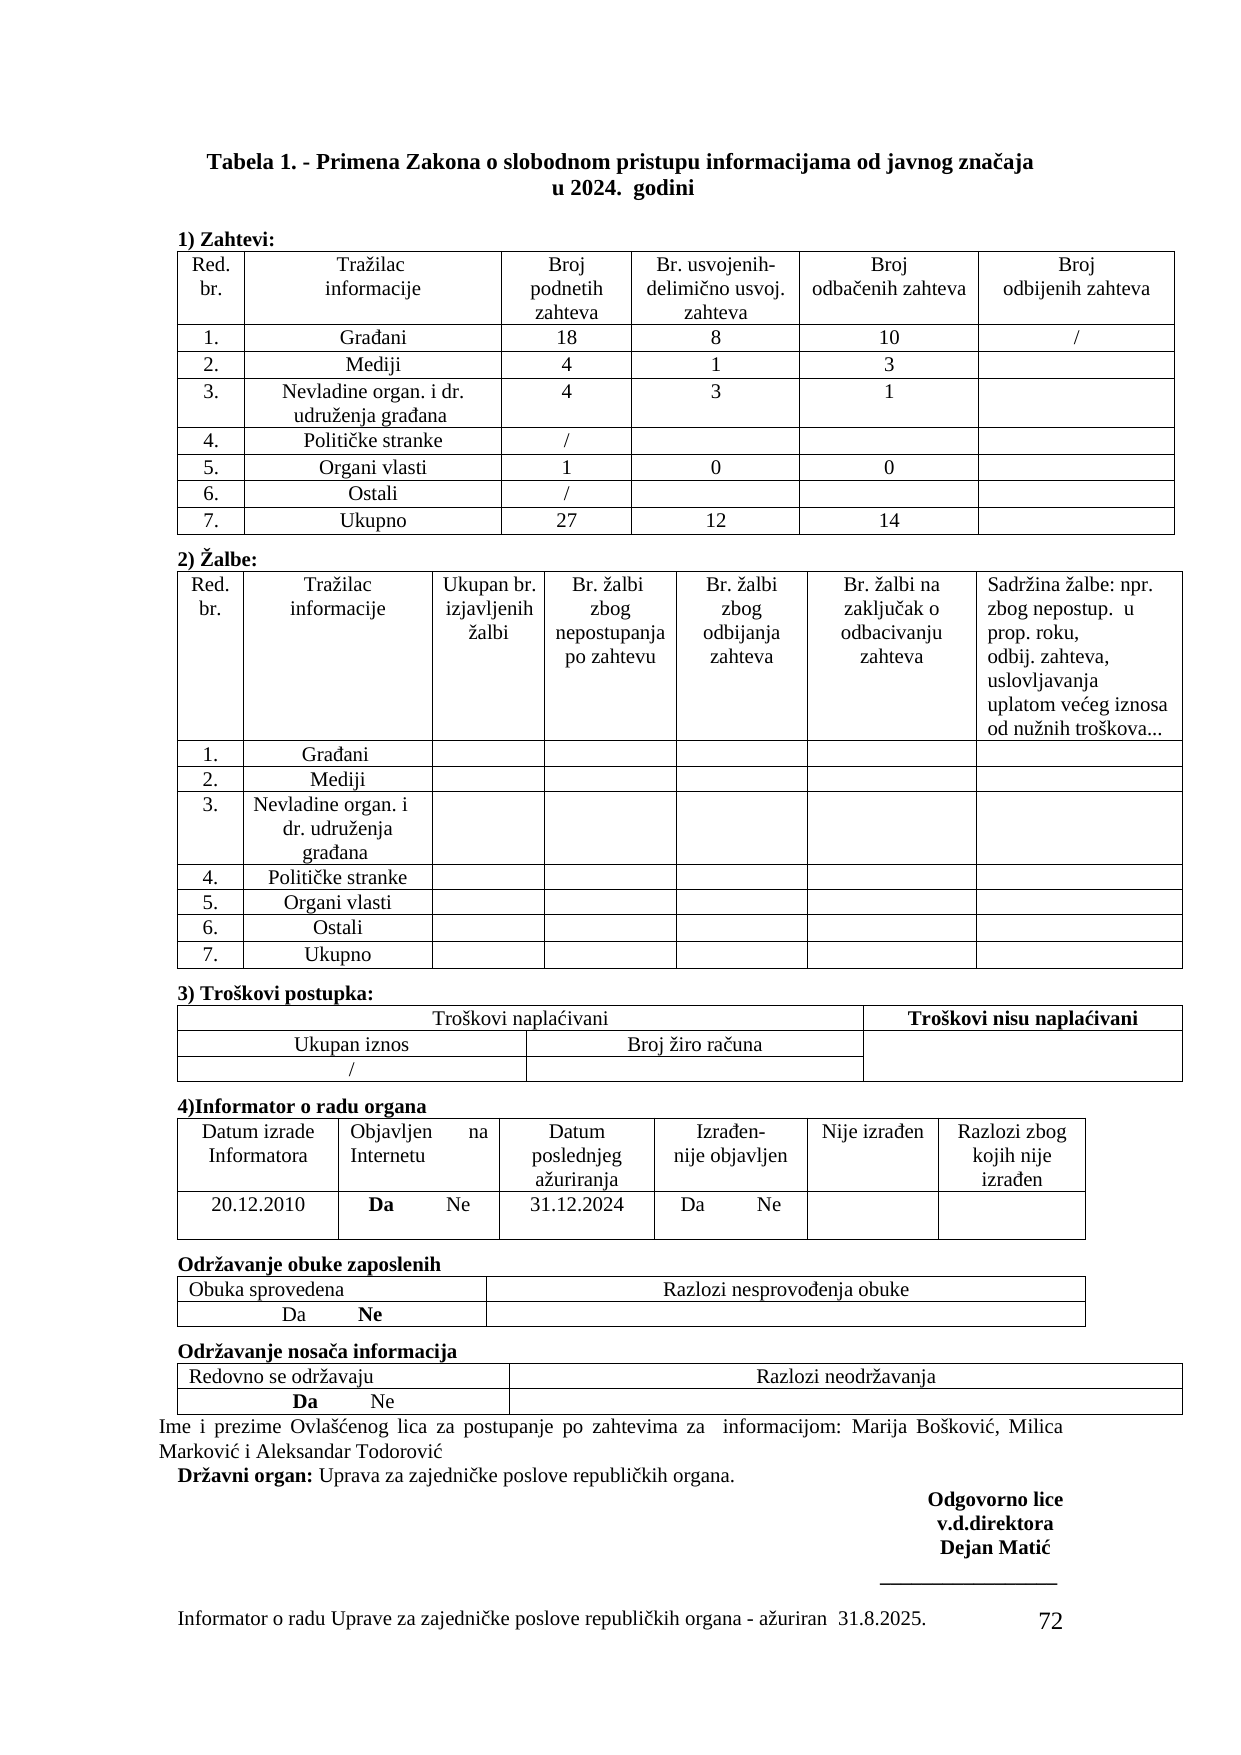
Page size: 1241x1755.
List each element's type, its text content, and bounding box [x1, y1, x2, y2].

table_header Br. žalbi zbog odbijanja zahteva [677, 572, 807, 740]
table_cell [808, 915, 976, 941]
table_header Br. žalbi na zaklјučak o odbacivanju zahteva [808, 572, 976, 740]
table_cell [433, 942, 544, 968]
table_cell / [502, 481, 631, 507]
table_header Datum izrade Informatora [178, 1119, 338, 1191]
table_cell [977, 942, 1182, 968]
table_cell Da Ne [178, 1389, 509, 1413]
table_cell Političke stranke [244, 865, 432, 889]
table_cell 1 [800, 379, 978, 427]
table_cell 4 [502, 352, 631, 378]
table_cell 6. [178, 915, 243, 941]
table_cell [977, 741, 1182, 766]
table_cell [808, 890, 976, 914]
table_cell 27 [502, 508, 631, 534]
table_cell [979, 508, 1174, 534]
text 1) Zahtevi: [177, 227, 1063, 251]
table_cell [808, 767, 976, 791]
table_cell [977, 767, 1182, 791]
table_cell 0 [632, 455, 799, 480]
table_header Red.br. [178, 252, 244, 324]
table_cell 0 [800, 455, 978, 480]
table_cell [677, 915, 807, 941]
table_cell [979, 379, 1174, 427]
table_cell [979, 481, 1174, 507]
text 3) Troškovi postupka: [177, 981, 1063, 1005]
table_cell [433, 792, 544, 864]
subtitle Dejan Matić [852, 1535, 1063, 1559]
table_cell [487, 1302, 1085, 1326]
table_cell [545, 792, 676, 864]
table_cell 3. [178, 379, 244, 427]
table_cell Da Ne [339, 1192, 499, 1239]
text Ime i prezime Ovlašćenog lica za postupanje po zahtevima za informacijom: Marija Bošković, Milica Marković i Aleksandar Todorović [158, 1414, 1063, 1463]
text Tabela 1. - Primena Zakona o slobodnom pristupu informacijama od javnog značaja [177, 148, 1063, 174]
table_cell 8 [632, 325, 799, 351]
table_cell Mediji [245, 352, 501, 378]
table_cell / [178, 1057, 526, 1081]
text _________________ [177, 1559, 1063, 1588]
text u 2024. godini [177, 174, 1063, 200]
table_cell [677, 942, 807, 968]
table_cell [939, 1192, 1085, 1239]
table_cell 6. [178, 481, 244, 507]
table_cell [977, 865, 1182, 889]
table_cell [977, 890, 1182, 914]
table_header Objavlјen na Internetu [339, 1119, 499, 1191]
table_cell [677, 890, 807, 914]
table_cell [545, 942, 676, 968]
table_cell 2. [178, 767, 243, 791]
table_cell Nevladine organ. i dr. udruženja građana [244, 792, 432, 864]
table_header Broj odbačenih zahteva [800, 252, 978, 324]
table_cell [433, 767, 544, 791]
table_cell Mediji [244, 767, 432, 791]
table_cell 2. [178, 352, 244, 378]
table_header Tražilac informacije [245, 252, 501, 324]
table_cell [545, 915, 676, 941]
table_cell [800, 481, 978, 507]
table_cell Ukupno [245, 508, 501, 534]
table_cell [527, 1057, 863, 1081]
table_header Tražilac informacije [244, 572, 432, 740]
table_cell [979, 455, 1174, 480]
text 4)Informator o radu organa [177, 1094, 1063, 1118]
subtitle v.d.direktora [852, 1511, 1063, 1535]
table_cell 18 [502, 325, 631, 351]
table_cell [545, 767, 676, 791]
table_cell [677, 741, 807, 766]
table_cell 3. [178, 792, 243, 864]
table_cell [545, 890, 676, 914]
table_cell [677, 767, 807, 791]
table_cell Da Ne [655, 1192, 807, 1239]
table_cell Ukupno [244, 942, 432, 968]
text Održavanje obuke zaposlenih [177, 1252, 1063, 1276]
table_cell [433, 865, 544, 889]
table_header Obuka sprovedena [178, 1277, 486, 1301]
table_header Br. usvojenih- delimično usvoj. zahteva [632, 252, 799, 324]
table_cell 4 [502, 379, 631, 427]
table_cell [808, 741, 976, 766]
table_cell [808, 792, 976, 864]
table_cell 1. [178, 325, 244, 351]
table_cell 7. [178, 508, 244, 534]
table_header Nije izrađen [808, 1119, 938, 1191]
text 2) Žalbe: [177, 547, 1063, 571]
table_cell [545, 741, 676, 766]
table_cell Političke stranke [245, 428, 501, 453]
text Državni organ: Uprava za zajedničke poslove republičkih organa. [177, 1463, 1063, 1487]
table_cell 4. [178, 865, 243, 889]
table_header Broj odbijenih zahteva [979, 252, 1174, 324]
table_cell 5. [178, 890, 243, 914]
table_cell Ukupan iznos [178, 1031, 526, 1056]
text Održavanje nosača informacija [177, 1339, 1063, 1363]
table_cell [433, 890, 544, 914]
table_cell Građani [245, 325, 501, 351]
table_header Sadržina žalbe: npr. zbog nepostup. u prop. roku, odbij. zahteva, uslovlјavanja uplatom većeg iznosa od nužnih troškova... [977, 572, 1182, 740]
table_cell [433, 915, 544, 941]
table_cell [632, 428, 799, 453]
table_cell 14 [800, 508, 978, 534]
table_cell [808, 942, 976, 968]
table_cell / [979, 325, 1174, 351]
table_cell 1. [178, 741, 243, 766]
table_header Razlozi zbog kojih nije izrađen [939, 1119, 1085, 1191]
table_header Ukupan br. izjavlјenih žalbi [433, 572, 544, 740]
text Odgovorno lice [177, 1487, 1063, 1511]
table_cell 3 [800, 352, 978, 378]
table_cell [864, 1031, 1182, 1081]
table_cell Broj žiro računa [527, 1031, 863, 1056]
table_cell Organi vlasti [244, 890, 432, 914]
table_cell Da Ne [178, 1302, 486, 1326]
table_cell 1 [632, 352, 799, 378]
table_cell [677, 792, 807, 864]
table_cell [979, 352, 1174, 378]
table_header Red. br. [178, 572, 243, 740]
table_cell [979, 428, 1174, 453]
table_cell [800, 428, 978, 453]
table_header Datum poslednjeg ažuriranja [500, 1119, 654, 1191]
table_cell Građani [244, 741, 432, 766]
table_cell / [502, 428, 631, 453]
table_header Troškovi nisu naplaćivani [864, 1006, 1182, 1030]
table_cell 12 [632, 508, 799, 534]
table_header Broj podnetih zahteva [502, 252, 631, 324]
table_cell 31.12.2024 [500, 1192, 654, 1239]
table_cell [510, 1389, 1182, 1413]
table_header Razlozi neodržavanja [510, 1364, 1182, 1388]
table_cell [977, 915, 1182, 941]
table_cell 5. [178, 455, 244, 480]
table_cell 10 [800, 325, 978, 351]
table_cell Nevladine organ. i dr. udruženja građana [245, 379, 501, 427]
table_cell [677, 865, 807, 889]
table_cell 7. [178, 942, 243, 968]
table_cell [977, 792, 1182, 864]
table_cell [632, 481, 799, 507]
table_header Razlozi nesprovođenja obuke [487, 1277, 1085, 1301]
table_cell 3 [632, 379, 799, 427]
table_cell Ostali [244, 915, 432, 941]
table_cell [808, 1192, 938, 1239]
table_header Izrađen- nije objavlјen [655, 1119, 807, 1191]
table_cell [808, 865, 976, 889]
table_header Br. žalbi zbog nepostupanja po zahtevu [545, 572, 676, 740]
table_header Troškovi naplaćivani [178, 1006, 863, 1030]
table_cell [545, 865, 676, 889]
table_cell 4. [178, 428, 244, 453]
table_cell Ostali [245, 481, 501, 507]
table_header Redovno se održavaju [178, 1364, 509, 1388]
table_cell 1 [502, 455, 631, 480]
table_cell Organi vlasti [245, 455, 501, 480]
table_cell [433, 741, 544, 766]
table_cell 20.12.2010 [178, 1192, 338, 1239]
